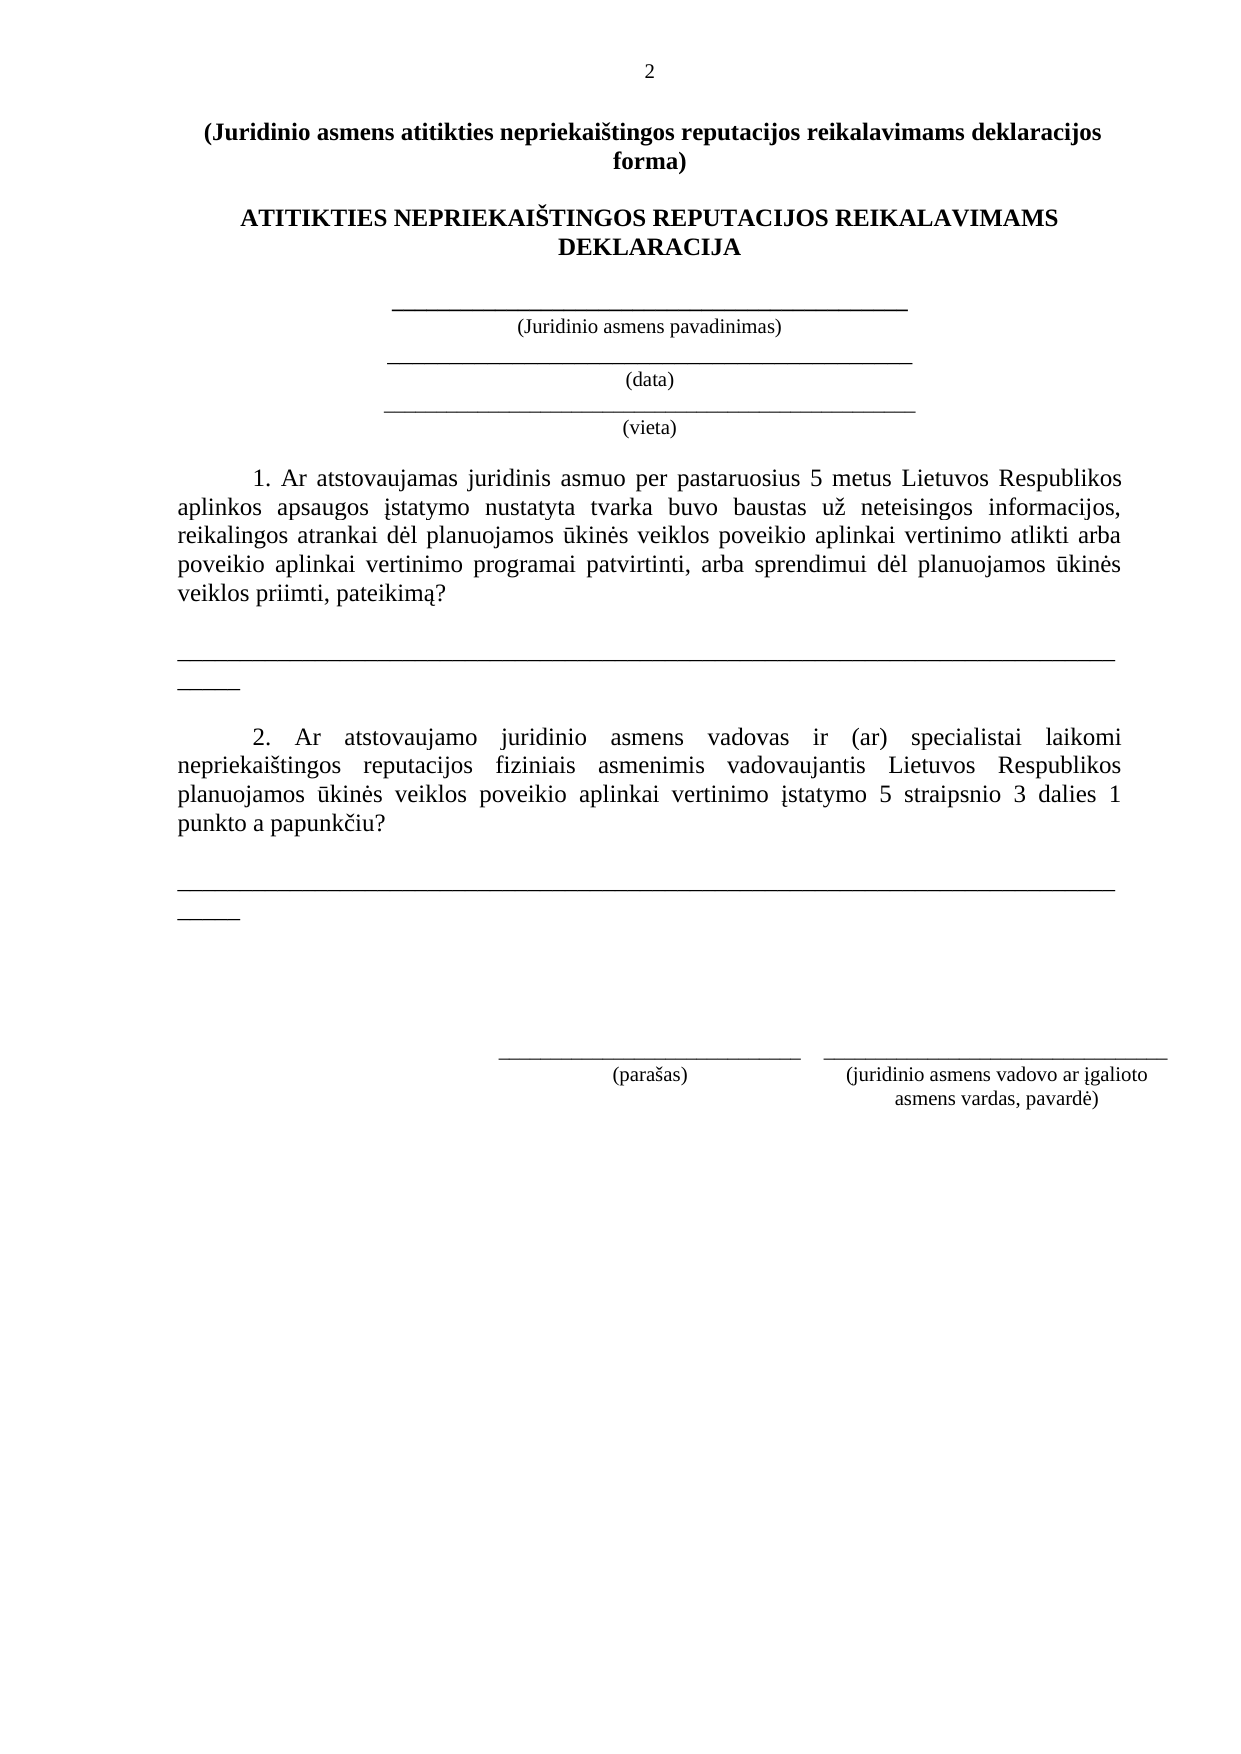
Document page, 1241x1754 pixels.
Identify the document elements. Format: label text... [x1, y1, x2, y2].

text ________________________________________________________________________________ [177, 865, 1122, 923]
text ___________________________________________________ [177, 391, 1122, 415]
table_header _________________________________ (juridinio asmens vadovo ar įgalioto asmens vardas, pavardė) [812, 1038, 1181, 1110]
table_header _____________________________ (parašas) [487, 1038, 812, 1110]
text ________________________________________________________________________________ [177, 635, 1122, 693]
text (Juridinio asmens atitikties nepriekaištingos reputacijos reikalavimams deklaracijos forma) [177, 117, 1122, 175]
text (data) [177, 367, 1122, 391]
text (Juridinio asmens pavadinimas) [177, 314, 1122, 338]
text __________________________________________ [177, 338, 1122, 367]
text 2. Ar atstovaujamo juridinio asmens vadovas ir (ar) specialistai laikomi nepriekaištingos reputacijos fiziniais asmenimis vadovaujantis Lietuvos Respublikos planuojamos ūkinės veiklos poveikio aplinkai vertinimo įstatymo 5 straipsnio 3 dalies 1 punkto a papunkčiu? [177, 722, 1122, 837]
text ATITIKTIES NEPRIEKAIŠTINGOS REPUTACIJOS REIKALAVIMAMS DEKLARACIJA [177, 203, 1122, 261]
table_header [177, 1038, 487, 1110]
text 1. Ar atstovaujamas juridinis asmuo per pastaruosius 5 metus Lietuvos Respublikos aplinkos apsaugos įstatymo nustatyta tvarka buvo baustas už neteisingos informacijos, reikalingos atrankai dėl planuojamos ūkinės veiklos poveikio aplinkai vertinimo atlikti arba poveikio aplinkai vertinimo programai patvirtinti, arba sprendimui dėl planuojamos ūkinės veiklos priimti, pateikimą? [177, 463, 1122, 607]
text (vieta) [177, 415, 1122, 439]
text _____________________________________________ [177, 287, 1122, 314]
